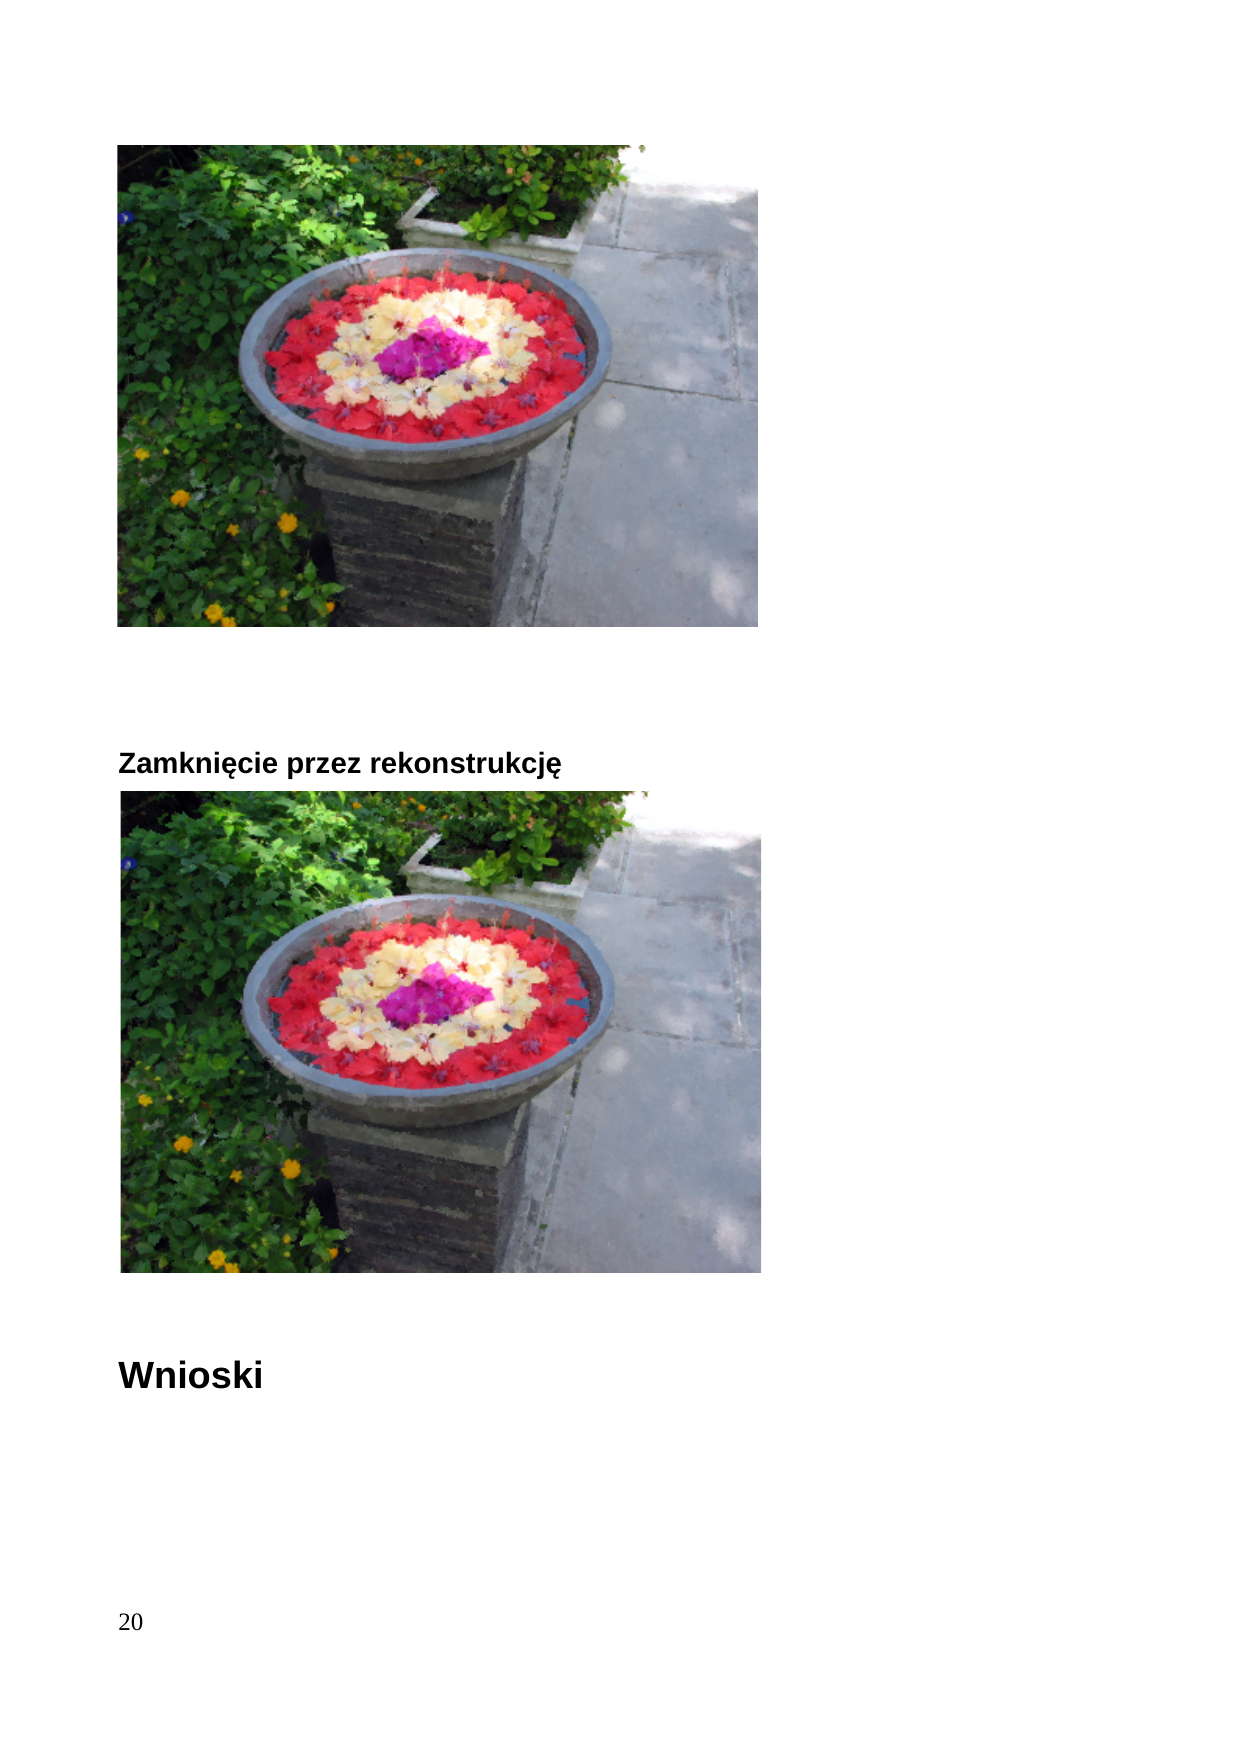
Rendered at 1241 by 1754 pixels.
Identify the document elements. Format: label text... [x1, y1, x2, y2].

picture [120, 791, 762, 1273]
picture [117, 145, 758, 627]
subtitle Zamknięcie przez rekonstrukcję [118, 746, 1122, 779]
subtitle Wnioski [118, 1353, 1122, 1396]
